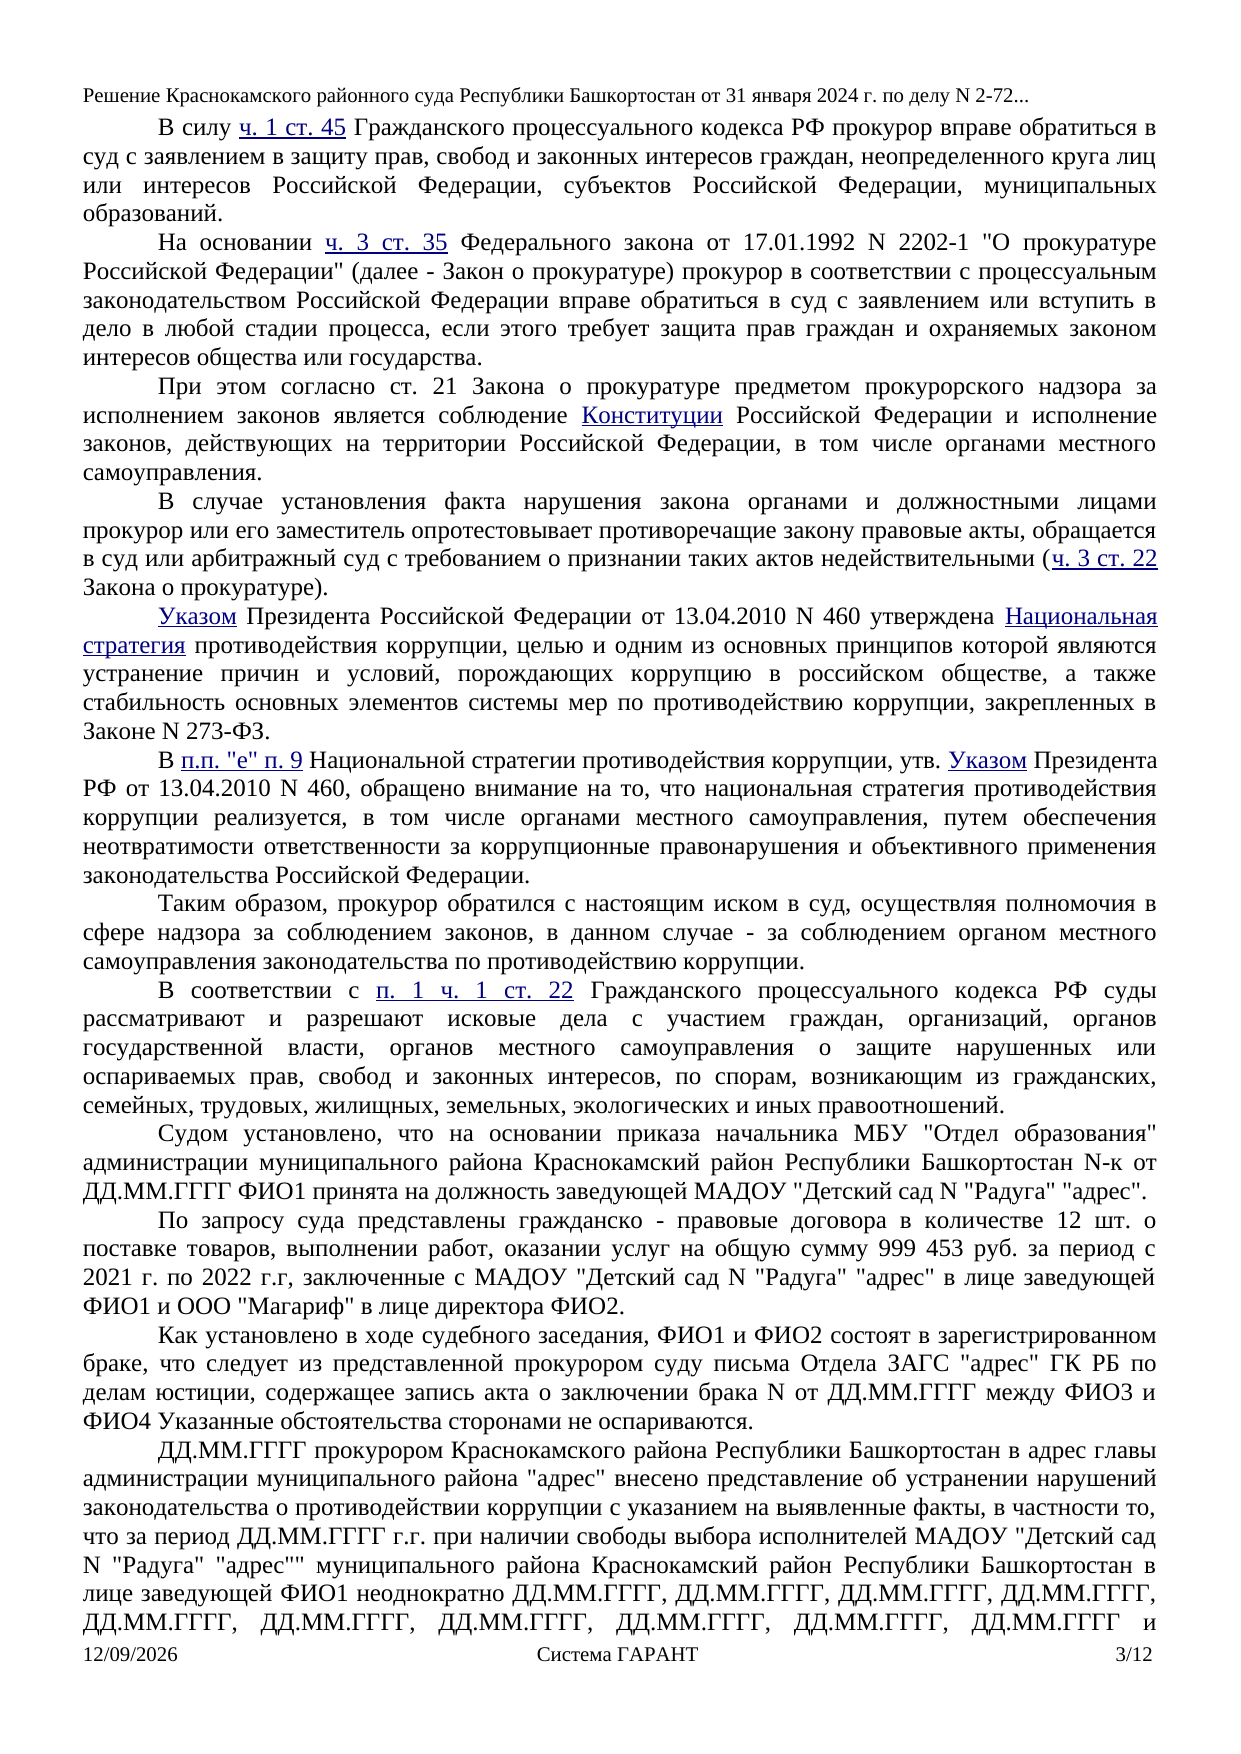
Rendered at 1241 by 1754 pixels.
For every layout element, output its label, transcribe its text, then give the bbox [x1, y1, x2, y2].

text По запросу суда представлены гражданско - правовые договора в количестве 12 шт. о поставке товаров, выполнении работ, оказании услуг на общую сумму 999 453 руб. за период с 2021 г. по 2022 г.г, заключенные с МАДОУ "Детский сад N "Радуга" "адрес" в лице заведующей ФИО1 и ООО "Магариф" в лице директора ФИО2. [83, 1205, 1157, 1320]
text Как установлено в ходе судебного заседания, ФИО1 и ФИО2 состоят в зарегистрированном браке, что следует из представленной прокурором суду письма Отдела ЗАГС "адрес" ГК РБ по делам юстиции, содержащее запись акта о заключении брака N от ДД.ММ.ГГГГ между ФИО3 и ФИО4 Указанные обстоятельства сторонами не оспариваются. [83, 1320, 1157, 1435]
text ДД.ММ.ГГГГ прокурором Краснокамского района Республики Башкортостан в адрес главы администрации муниципального района "адрес" внесено представление об устранении нарушений законодательства о противодействии коррупции с указанием на выявленные факты, в частности то, что за период ДД.ММ.ГГГГ г.г. при наличии свободы выбора исполнителей МАДОУ "Детский сад N "Радуга" "адрес"" муниципального района Краснокамский район Республики Башкортостан в лице заведующей ФИО1 неоднократно ДД.ММ.ГГГГ, ДД.ММ.ГГГГ, ДД.ММ.ГГГГ, ДД.ММ.ГГГГ, ДД.ММ.ГГГГ, ДД.ММ.ГГГГ, ДД.ММ.ГГГГ, ДД.ММ.ГГГГ, ДД.ММ.ГГГГ, ДД.ММ.ГГГГ и [83, 1435, 1157, 1636]
text При этом согласно ст. 21 Закона о прокуратуре предметом прокурорского надзора за исполнением законов является соблюдение Конституции Российской Федерации и исполнение законов, действующих на территории Российской Федерации, в том числе органами местного самоуправления. [83, 371, 1157, 486]
text В п.п. "е" п. 9 Национальной стратегии противодействия коррупции, утв. Указом Президента РФ от 13.04.2010 N 460, обращено внимание на то, что национальная стратегия противодействия коррупции реализуется, в том числе органами местного самоуправления, путем обеспечения неотвратимости ответственности за коррупционные правонарушения и объективного применения законодательства Российской Федерации. [83, 745, 1157, 888]
text В случае установления факта нарушения закона органами и должностными лицами прокурор или его заместитель опротестовывает противоречащие закону правовые акты, обращается в суд или арбитражный суд с требованием о признании таких актов недействительными (ч. 3 ст. 22 Закона о прокуратуре). [83, 486, 1157, 601]
text Таким образом, прокурор обратился с настоящим иском в суд, осуществляя полномочия в сфере надзора за соблюдением законов, в данном случае - за соблюдением органом местного самоуправления законодательства по противодействию коррупции. [83, 888, 1157, 975]
text В соответствии с п. 1 ч. 1 ст. 22 Гражданского процессуального кодекса РФ суды рассматривают и разрешают исковые дела с участием граждан, организаций, органов государственной власти, органов местного самоуправления о защите нарушенных или оспариваемых прав, свобод и законных интересов, по спорам, возникающим из гражданских, семейных, трудовых, жилищных, земельных, экологических и иных правоотношений. [83, 975, 1157, 1118]
text Указом Президента Российской Федерации от 13.04.2010 N 460 утверждена Национальная стратегия противодействия коррупции, целью и одним из основных принципов которой являются устранение причин и условий, порождающих коррупцию в российском обществе, а также стабильность основных элементов системы мер по противодействию коррупции, закрепленных в Законе N 273-ФЗ. [83, 601, 1157, 745]
text Судом установлено, что на основании приказа начальника МБУ "Отдел образования" администрации муниципального района Краснокамский район Республики Башкортостан N-к от ДД.ММ.ГГГГ ФИО1 принята на должность заведующей МАДОУ "Детский сад N "Радуга" "адрес". [83, 1118, 1157, 1205]
text В силу ч. 1 ст. 45 Гражданского процессуального кодекса РФ прокурор вправе обратиться в суд с заявлением в защиту прав, свобод и законных интересов граждан, неопределенного круга лиц или интересов Российской Федерации, субъектов Российской Федерации, муниципальных образований. [83, 112, 1157, 227]
text На основании ч. 3 ст. 35 Федерального закона от 17.01.1992 N 2202-1 "О прокуратуре Российской Федерации" (далее - Закон о прокуратуре) прокурор в соответствии с процессуальным законодательством Российской Федерации вправе обратиться в суд с заявлением или вступить в дело в любой стадии процесса, если этого требует защита прав граждан и охраняемых законом интересов общества или государства. [83, 227, 1157, 371]
